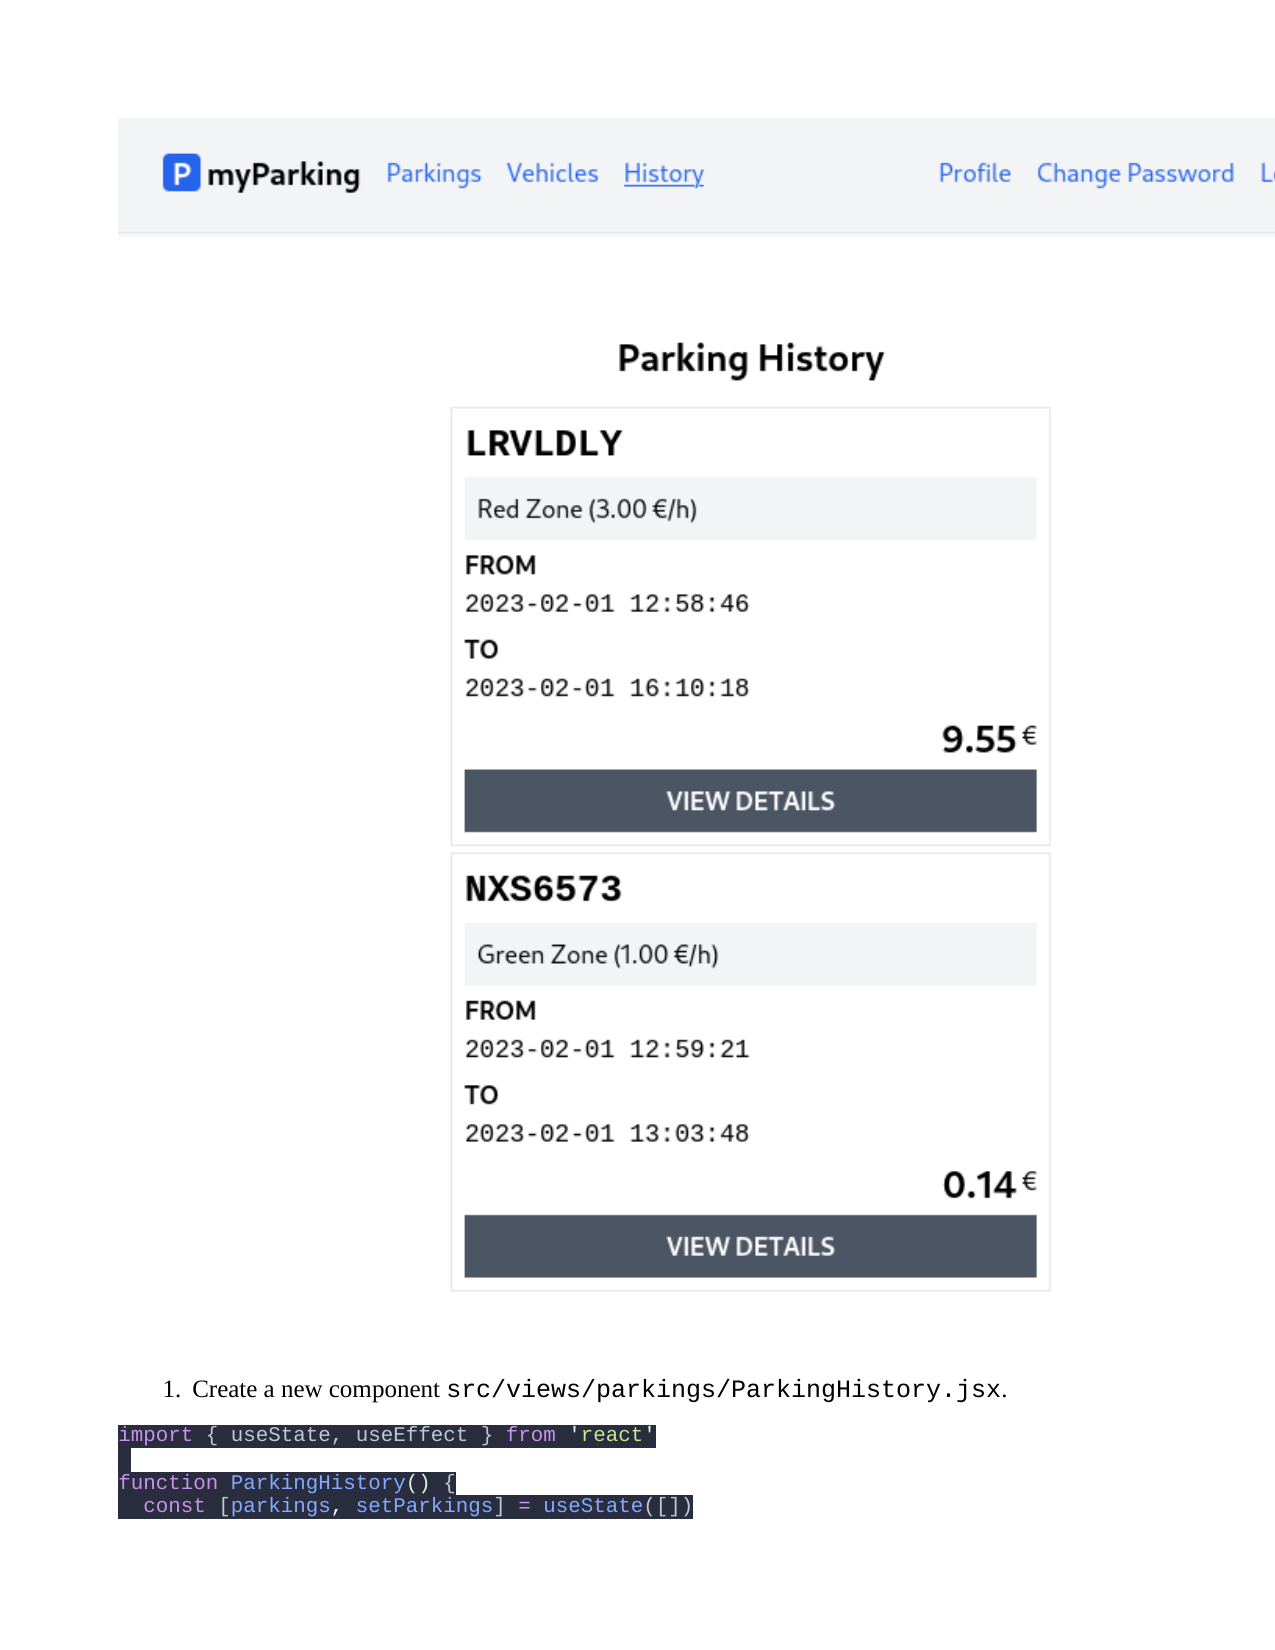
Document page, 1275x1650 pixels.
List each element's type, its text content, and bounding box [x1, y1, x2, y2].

text import { useState, useEffect } from 'react' [118, 1424, 1157, 1448]
list Create a new component src/views/parkings/ParkingHistory.jsx. [162, 1374, 1157, 1405]
picture [118, 118, 1275, 1356]
text const [parkings, setParkings] = useState([]) [118, 1495, 1157, 1519]
text function ParkingHistory() { [118, 1472, 1157, 1495]
